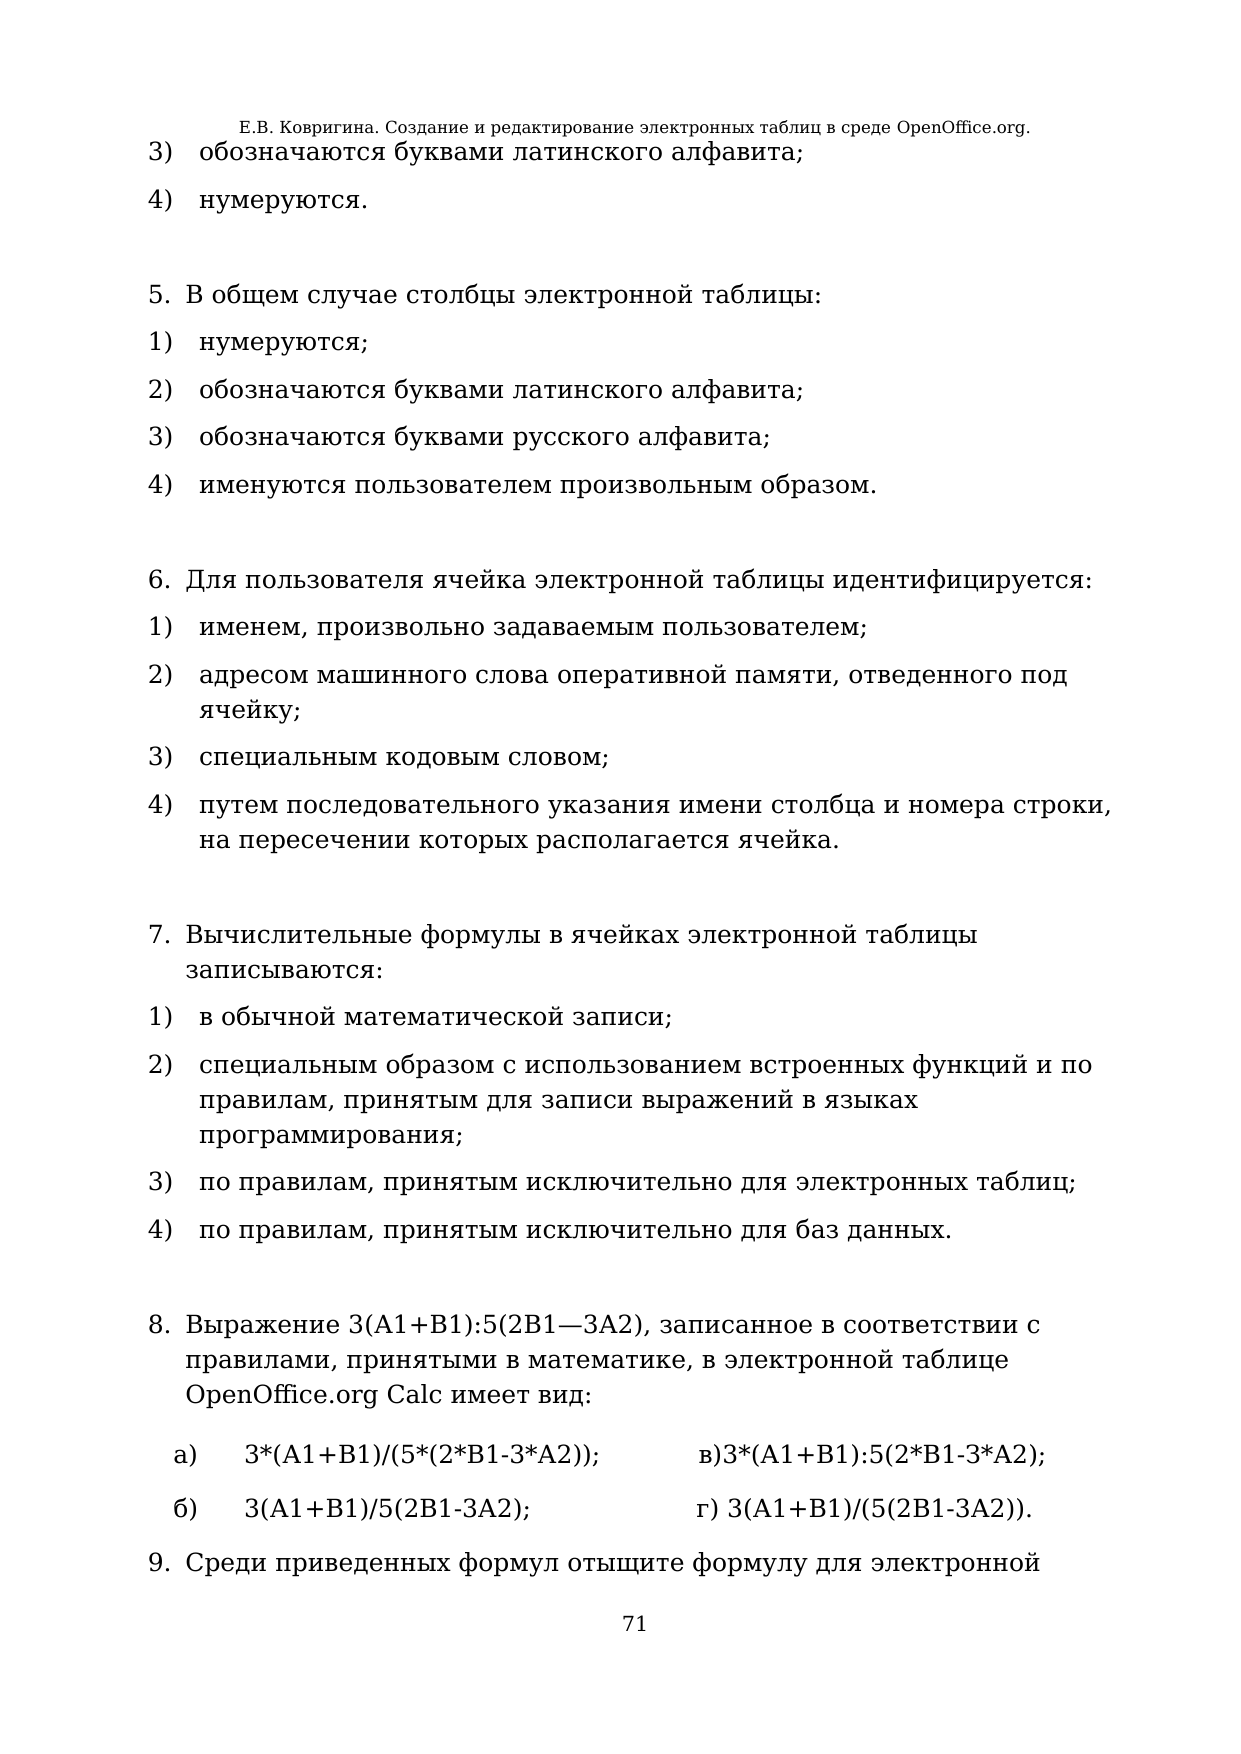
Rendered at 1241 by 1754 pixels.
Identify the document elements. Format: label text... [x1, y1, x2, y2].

table_header в)3*(А1+В1):5(2*В1-З*А2); [685, 1428, 1115, 1482]
list именем, произвольно задаваемым пользователем; [148, 612, 1122, 642]
list нумеруются. [148, 185, 1122, 214]
list В общем случае столбцы электронной таблицы: [148, 280, 1122, 309]
list обозначаются буквами русского алфавита; [148, 422, 1122, 452]
list по правилам, принятым исключительно для баз данных. [148, 1215, 1122, 1244]
list путем последовательного указания имени столбца и номера строки, на пересечении которых располагается ячейка. [148, 790, 1122, 854]
list Среди приведенных формул отыщите формулу для электронной [148, 1548, 1122, 1577]
list Для пользователя ячейка электронной таблицы идентифицируется: [148, 565, 1122, 594]
list адресом машинного слова оперативной памяти, отведенного под ячейку; [148, 660, 1122, 724]
list Выражение 3(А1+В1):5(2В1—3А2), записанное в соответствии с правилами, принятыми в математике, в электронной таблице OpenOffice.org Calc имеет вид: [148, 1310, 1122, 1409]
list специальным образом с использованием встроенных функций и по правилам, принятым для записи выражений в языках программирования; [148, 1050, 1122, 1149]
list в обычной математической записи; [148, 1002, 1122, 1032]
list специальным кодовым словом; [148, 742, 1122, 772]
list по правилам, принятым исключительно для электронных таблиц; [148, 1167, 1122, 1197]
table_cell г) 3(А1+В1)/(5(2В1-3А2)). [685, 1482, 1115, 1536]
list обозначаются буквами латинского алфавита; [148, 137, 1122, 167]
list нумеруются; [148, 327, 1122, 357]
list именуются пользователем произвольным образом. [148, 470, 1122, 499]
list обозначаются буквами латинского алфавита; [148, 375, 1122, 404]
table_cell б) 3(А1+В1)/5(2В1-3А2); [143, 1482, 685, 1536]
list Вычислительные формулы в ячейках электронной таблицы записываются: [148, 920, 1122, 984]
table_header а) 3*(А1+В1)/(5*(2*В1-3*А2)); [143, 1428, 685, 1482]
